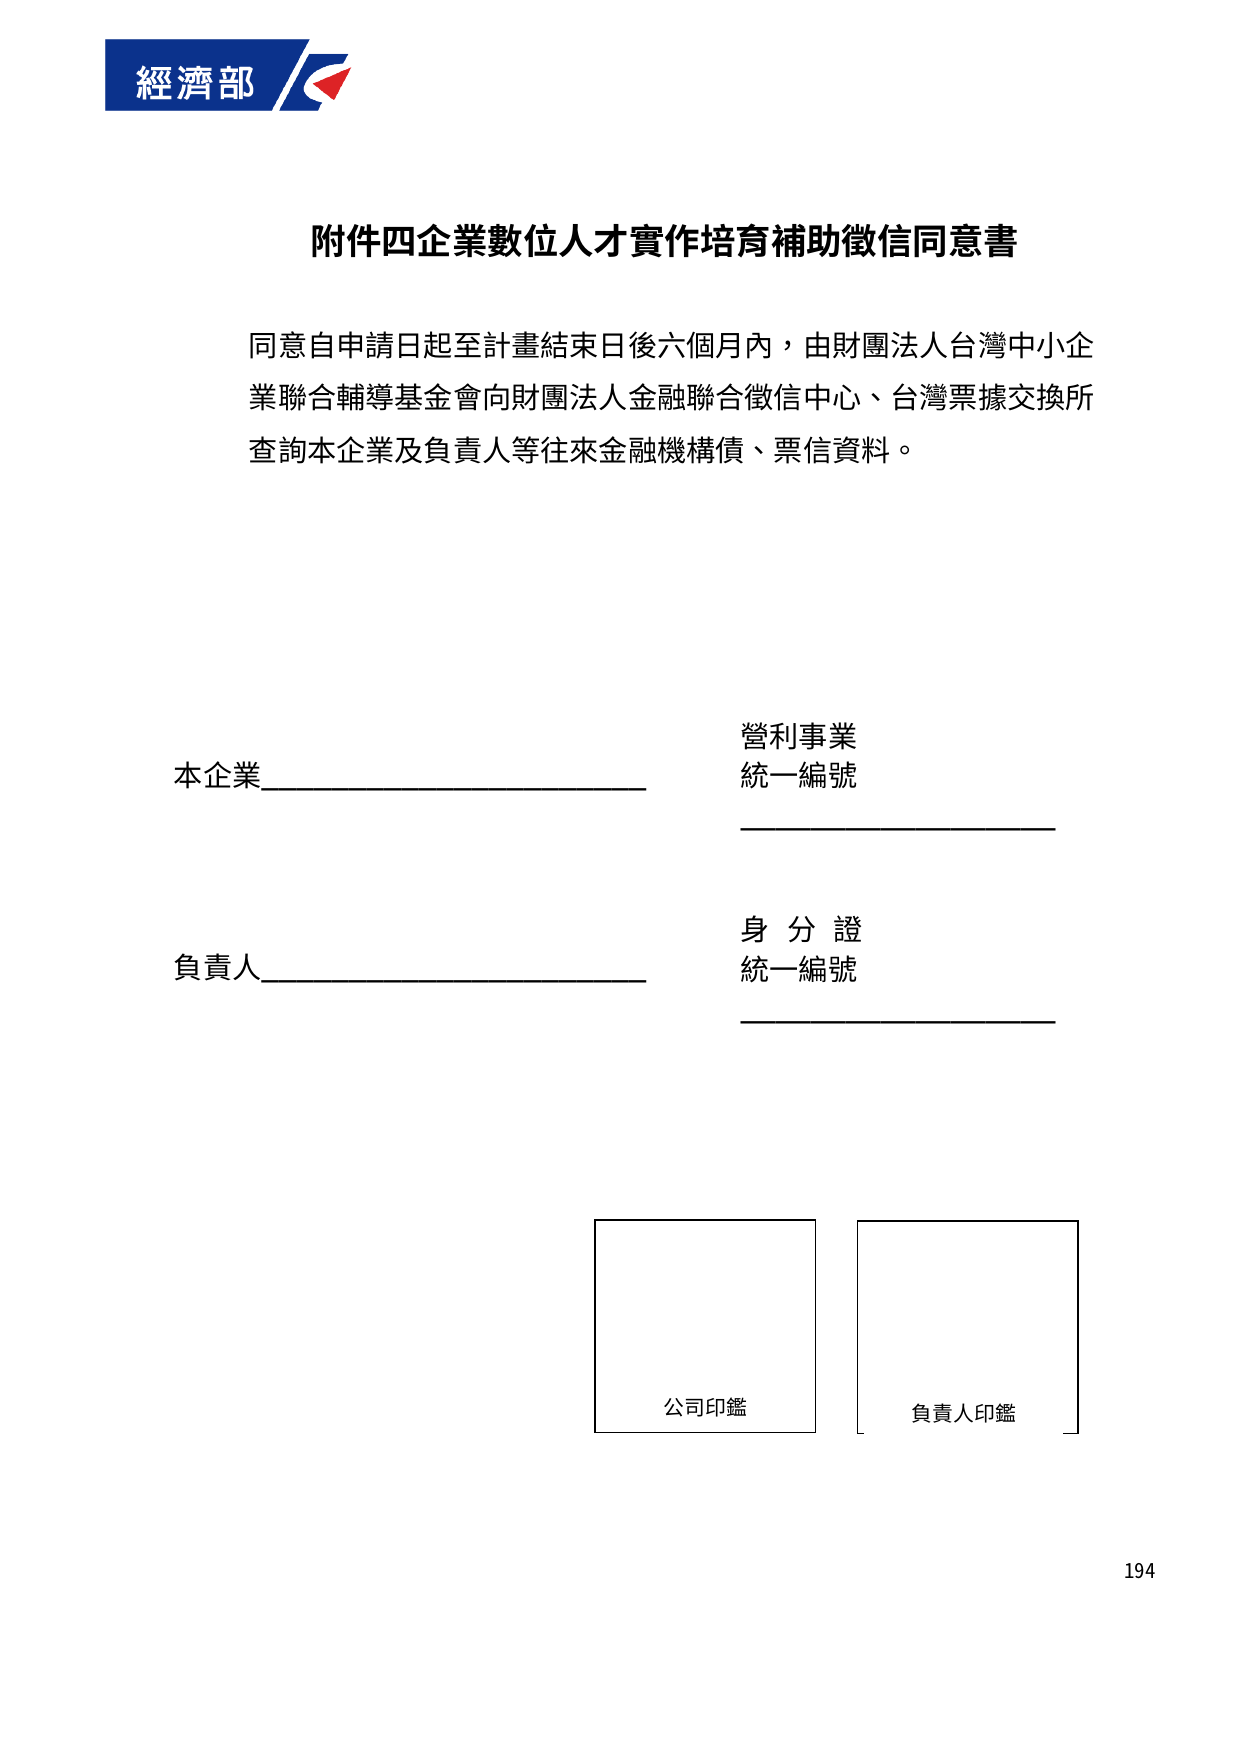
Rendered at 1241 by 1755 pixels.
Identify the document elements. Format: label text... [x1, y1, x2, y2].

text 同意自申請日起至計畫結束日後六個月內，由財團法人台灣中小企業聯合輔導基金會向財團法人金融聯合徵信中心、台灣票據交換所查詢本企業及負責人等往來金融機構債、票信資料。 [249, 315, 1123, 471]
table_cell 身 分 證 統一編號 __________________ [729, 872, 1155, 1063]
table_header 營利事業 統一編號 __________________ [729, 680, 1155, 872]
subtitle 附件四企業數位人才實作培育補助徵信同意書 [162, 213, 1155, 264]
table_header 本企業______________________ [163, 680, 729, 872]
text 負責人印鑑 [881, 1402, 1046, 1426]
text 公司印鑑 [617, 1396, 793, 1420]
table_cell 負責人______________________ [163, 872, 729, 1063]
